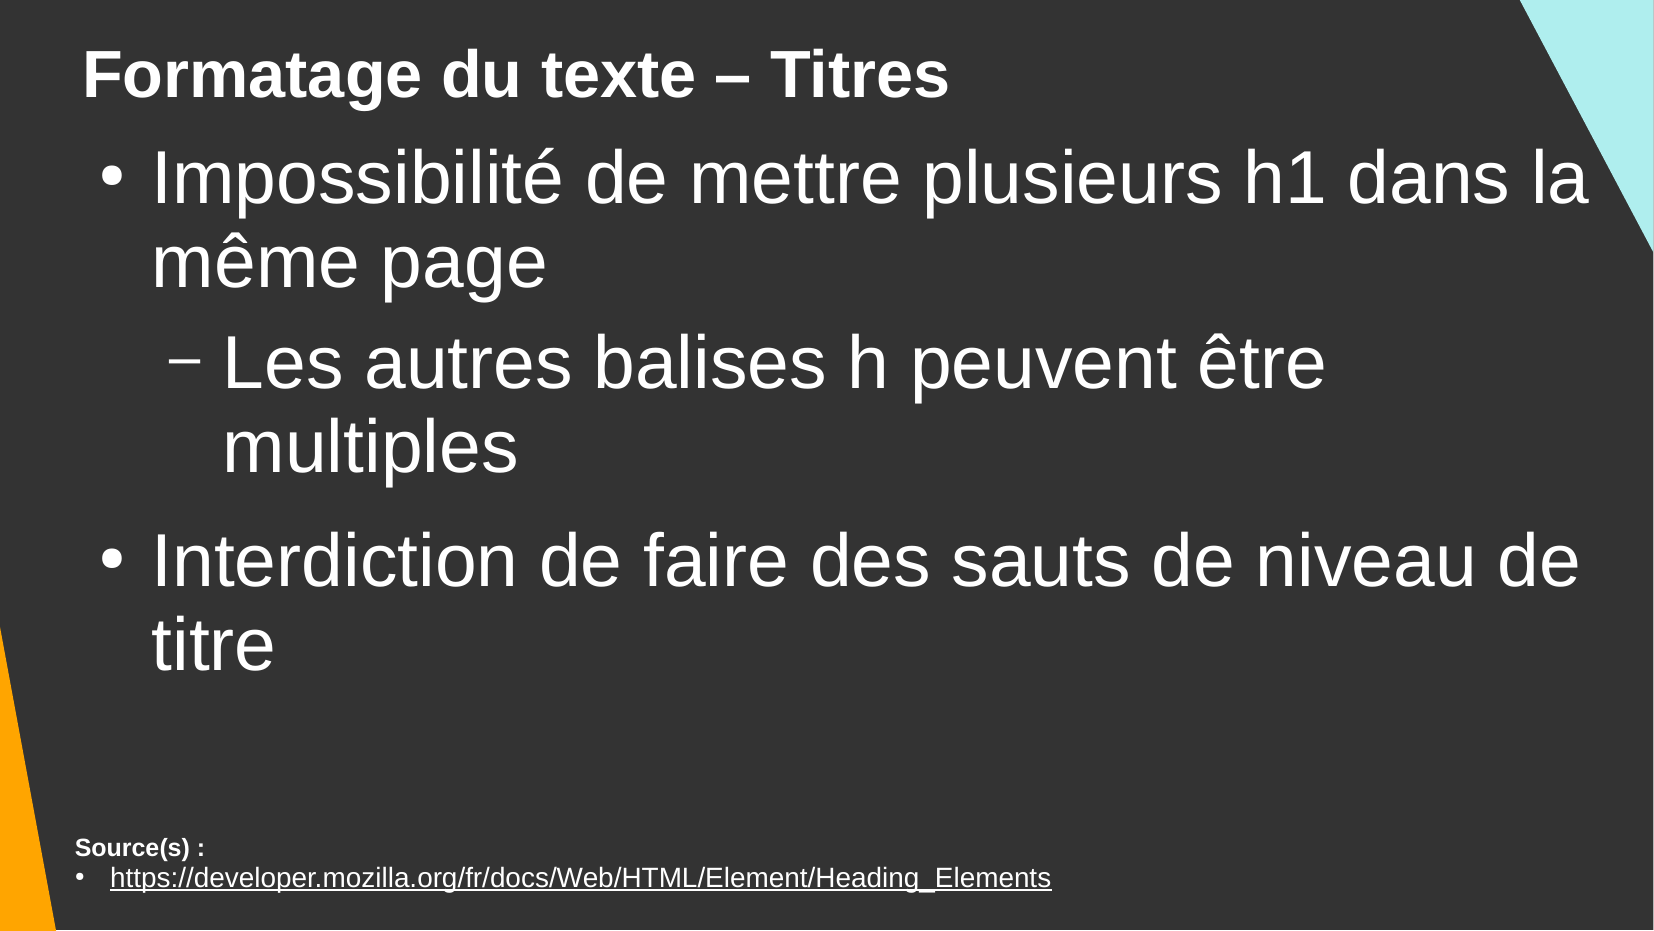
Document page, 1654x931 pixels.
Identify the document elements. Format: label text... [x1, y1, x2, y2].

text_box [1519, 0, 1654, 254]
title Formatage du texte – Titres [82, 37, 1571, 114]
text_box [0, 626, 57, 931]
text_box Source(s) : https://developer.mozilla.org/fr/docs/Web/HTML/Element/Heading_Elements [60, 826, 1546, 920]
list Impossibilité de mettre plusieurs h1 dans la même page Les autres balises h peuvent être multiples Interdiction de faire des sauts de niveau de titre [80, 135, 1605, 756]
